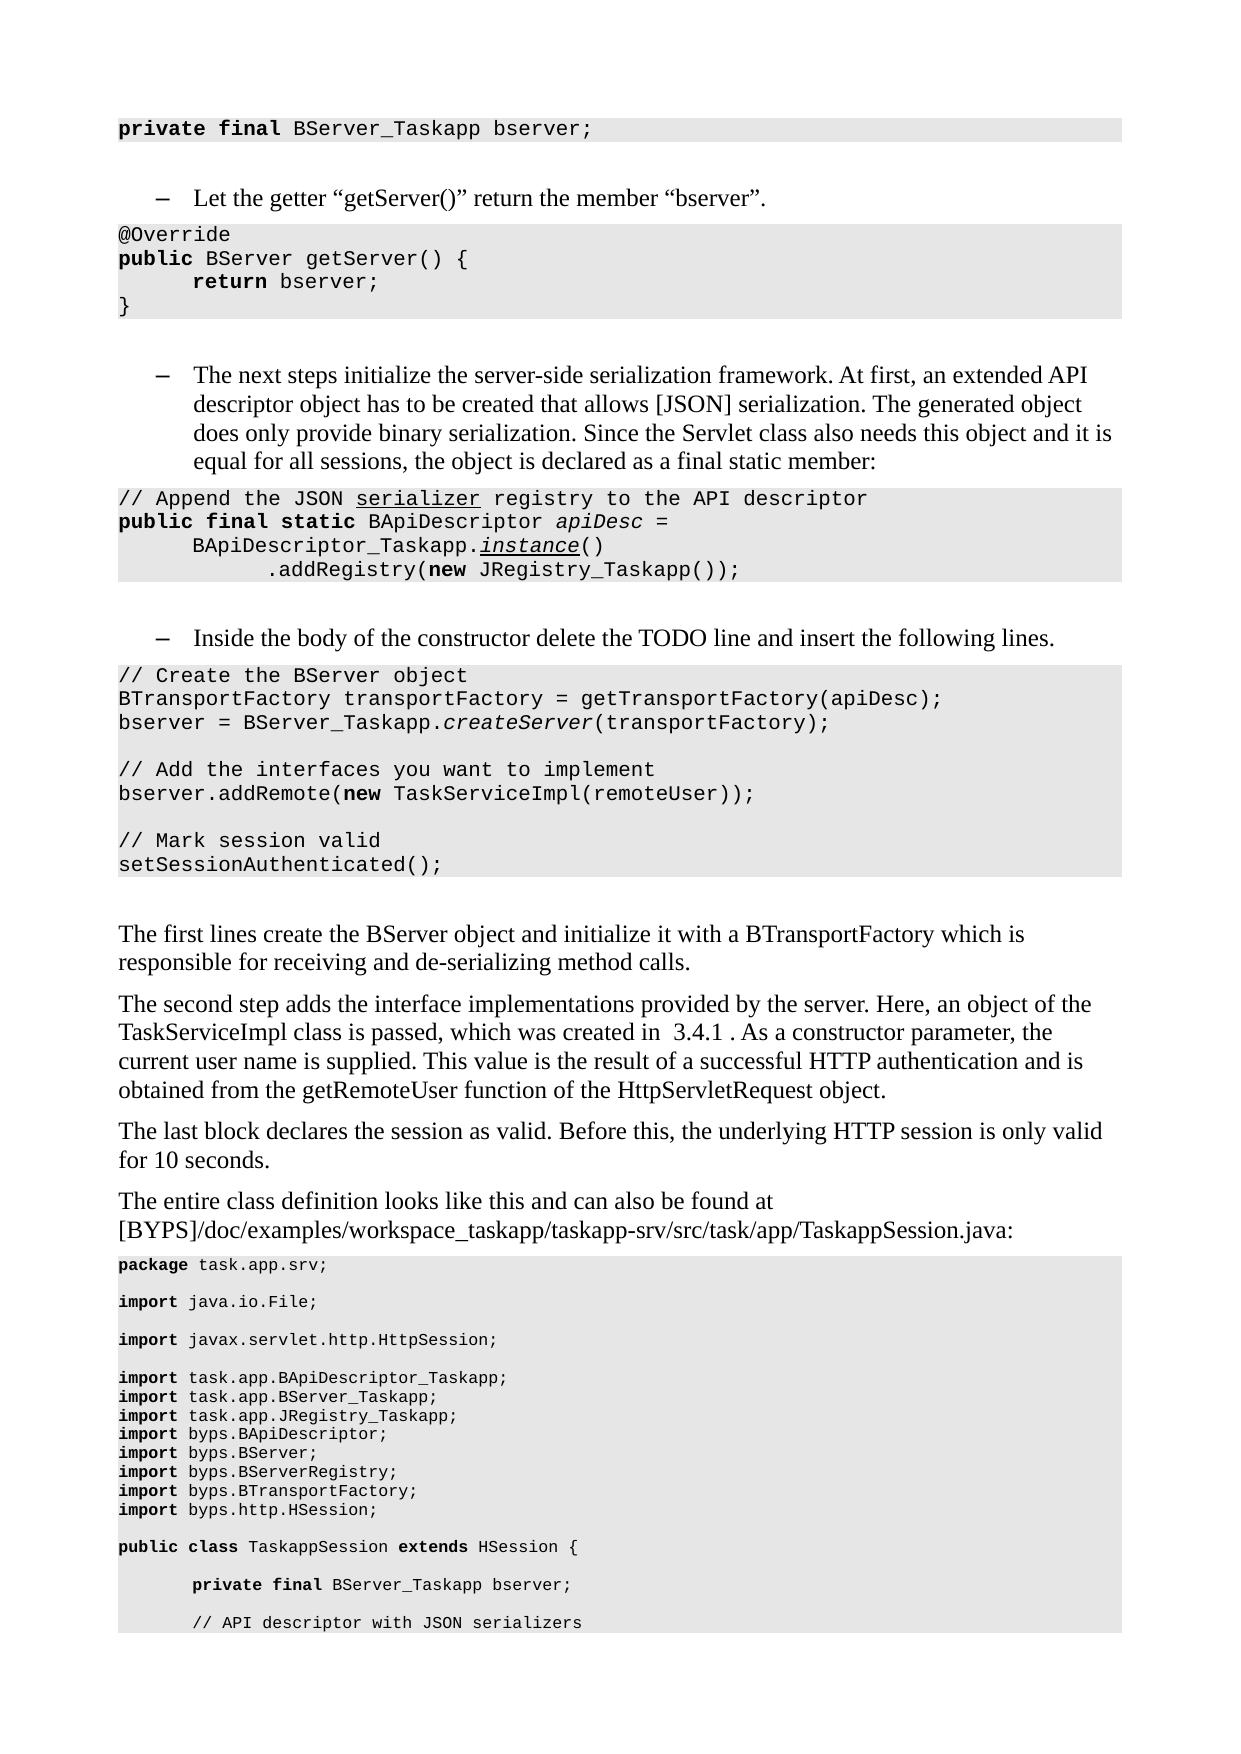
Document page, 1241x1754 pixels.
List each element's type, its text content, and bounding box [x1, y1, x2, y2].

text @Override [118, 224, 1122, 248]
list Inside the body of the constructor delete the TODO line and insert the following lines. [156, 623, 1122, 652]
text import byps.BApiDescriptor; [118, 1426, 1122, 1445]
text package task.app.srv; [118, 1256, 1122, 1275]
list Let the getter “getServer()” return the member “bserver”. [156, 183, 1122, 212]
text The first lines create the BServer object and initialize it with a BTransportFactory which is responsible for receiving and de-serializing method calls. [118, 919, 1122, 976]
text The second step adds the interface implementations provided by the server. Here, an object of the TaskServiceImpl class is passed, which was created in 3.4.1 . As a constructor parameter, the current user name is supplied. This value is the result of a successful HTTP authentication and is obtained from the getRemoteUser function of the HttpServletRequest object. [118, 989, 1122, 1104]
text public BServer getServer() { [118, 248, 1122, 272]
list The next steps initialize the server-side serialization framework. At first, an extended API descriptor object has to be created that allows [JSON] serialization. The generated object does only provide binary serialization. Since the Servlet class also needs this object and it is equal for all sessions, the object is declared as a final static member: [156, 360, 1122, 475]
text The entire class definition looks like this and can also be found at [BYPS]/doc/examples/workspace_taskapp/taskapp-srv/src/task/app/TaskappSession.java: [118, 1186, 1122, 1244]
text // Add the interfaces you want to implement [118, 759, 1122, 783]
text bserver = BServer_Taskapp.createServer(transportFactory); [118, 712, 1122, 736]
text import java.io.File; [118, 1294, 1122, 1313]
text BTransportFactory transportFactory = getTransportFactory(apiDesc); [118, 688, 1122, 712]
text } [118, 295, 1122, 319]
text public class TaskappSession extends HSession { [118, 1539, 1122, 1558]
text // Append the JSON serializer registry to the API descriptor [118, 488, 1122, 511]
text import byps.BServer; [118, 1445, 1122, 1464]
text setSessionAuthenticated(); [118, 854, 1122, 877]
text public final static BApiDescriptor apiDesc = [118, 511, 1122, 535]
text BApiDescriptor_Taskapp.instance() [118, 535, 1122, 558]
text private final BServer_Taskapp bserver; [118, 1577, 1122, 1596]
text // Mark session valid [118, 830, 1122, 854]
text import byps.http.HSession; [118, 1501, 1122, 1520]
text import task.app.BServer_Taskapp; [118, 1388, 1122, 1407]
text // API descriptor with JSON serializers [118, 1614, 1122, 1633]
text The last block declares the session as valid. Before this, the underlying HTTP session is only valid for 10 seconds. [118, 1116, 1122, 1174]
text // Create the BServer object [118, 665, 1122, 688]
text import byps.BServerRegistry; [118, 1464, 1122, 1482]
text return bserver; [118, 272, 1122, 295]
text import byps.BTransportFactory; [118, 1482, 1122, 1501]
text import task.app.BApiDescriptor_Taskapp; [118, 1369, 1122, 1388]
text .addRegistry(new JRegistry_Taskapp()); [118, 558, 1122, 582]
text import task.app.JRegistry_Taskapp; [118, 1407, 1122, 1426]
text private final BServer_Taskapp bserver; [118, 118, 1122, 142]
text bserver.addRemote(new TaskServiceImpl(remoteUser)); [118, 783, 1122, 807]
text import javax.servlet.http.HttpSession; [118, 1332, 1122, 1351]
